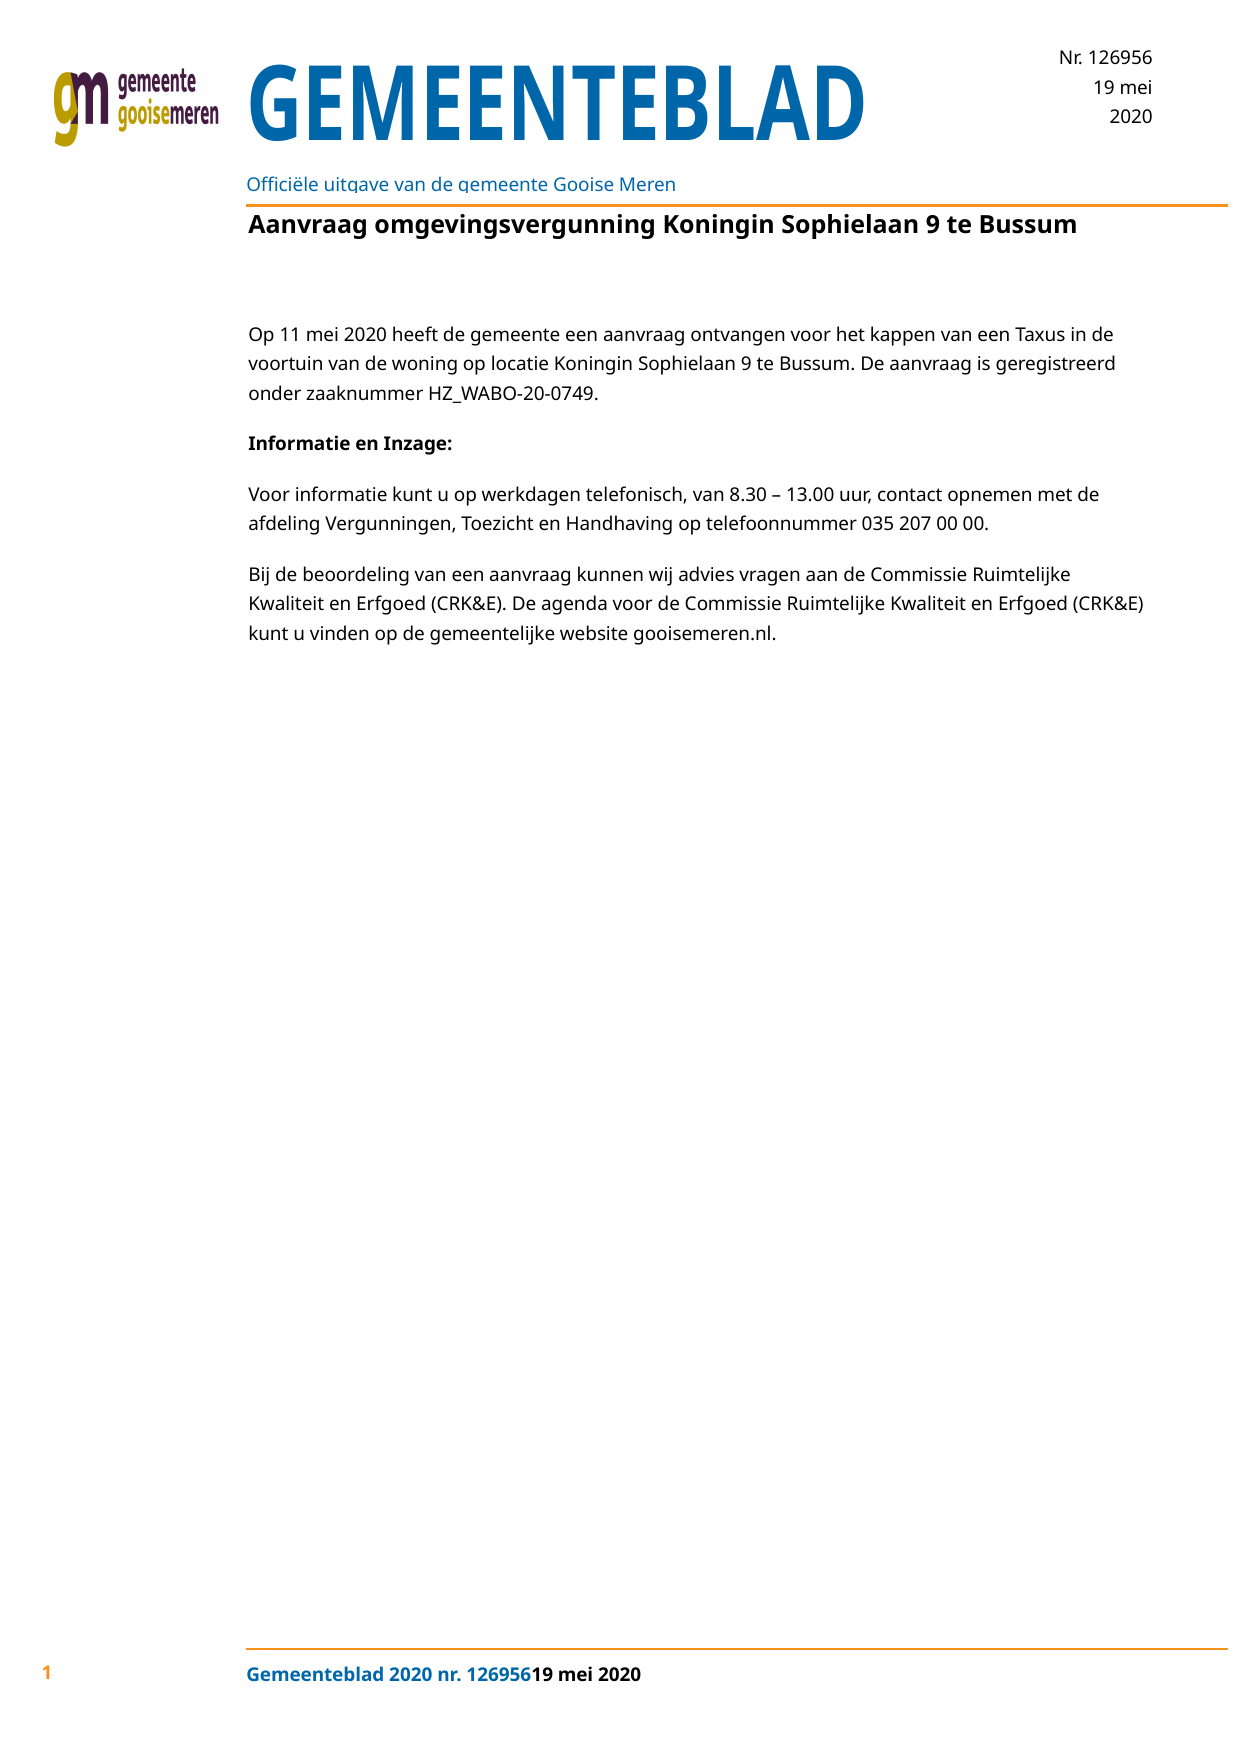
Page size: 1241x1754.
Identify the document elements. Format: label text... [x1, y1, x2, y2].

text Bij de beoordeling van een aanvraag kunnen wij advies vragen aan de Commissie Ruimtelijke Kwaliteit en Erfgoed (CRK&E). De agenda voor de Commissie Ruimtelijke Kwaliteit en Erfgoed (CRK&E) kunt u vinden op de gemeentelijke website gooisemeren.nl. [248, 561, 1152, 646]
picture [41, 47, 231, 172]
text Aanvraag omgevingsvergunning Koningin Sophielaan 9 te Bussum [248, 207, 1152, 241]
text Voor informatie kunt u op werkdagen telefonisch, van 8.30 – 13.00 uur, contact opnemen met de afdeling Vergunningen, Toezicht en Handhaving op telefoonnummer 035 207 00 00. [248, 481, 1152, 536]
text Op 11 mei 2020 heeft de gemeente een aanvraag ontvangen voor het kappen van een Taxus in de voortuin van de woning op locatie Koningin Sophielaan 9 te Bussum. De aanvraag is geregistreerd onder zaaknummer HZ_WABO-20-0749. [248, 321, 1152, 406]
text Informatie en Inzage: [248, 430, 1152, 456]
